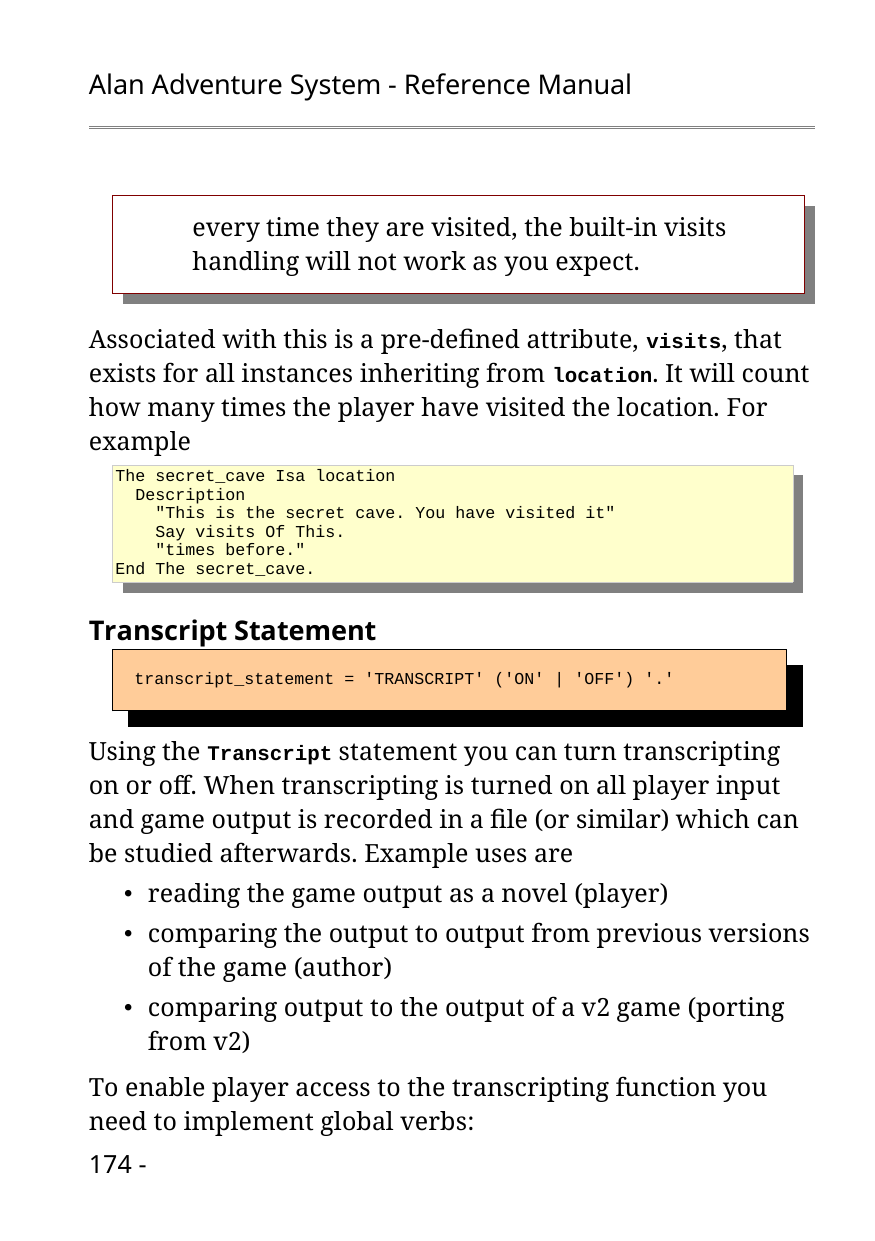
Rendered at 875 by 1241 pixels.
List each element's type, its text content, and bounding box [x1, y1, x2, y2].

list comparing the output to output from previous versions of the game (author) [124, 916, 815, 984]
list comparing output to the output of a v2 game (porting from v2) [124, 990, 815, 1058]
text "times before." [113, 539, 793, 557]
text "This is the secret cave. You have visited it" [113, 502, 793, 520]
list every time they are visited, the built-in visits handling will not work as you expect. [113, 196, 804, 293]
text transcript_statement = 'TRANSCRIPT' ('ON' | 'OFF') '.' [113, 650, 786, 710]
text Say visits Of This. [113, 520, 793, 539]
text End The secret_cave. [113, 557, 793, 582]
text To enable player access to the transcripting function you need to implement global verbs: [88, 1070, 815, 1138]
text Using the Transcript statement you can turn transcripting on or off. When transcripting is turned on all player input and game output is recorded in a file (or similar) which can be studied afterwards. Example uses are [88, 734, 815, 870]
subtitle Transcript Statement [88, 612, 815, 648]
list reading the game output as a novel (player) [124, 876, 815, 910]
text Description [113, 483, 793, 502]
text Associated with this is a pre-defined attribute, visits, that exists for all instances inheriting from location. It will count how many times the player have visited the location. For example [88, 322, 815, 458]
text The secret_cave Isa location [113, 466, 793, 483]
